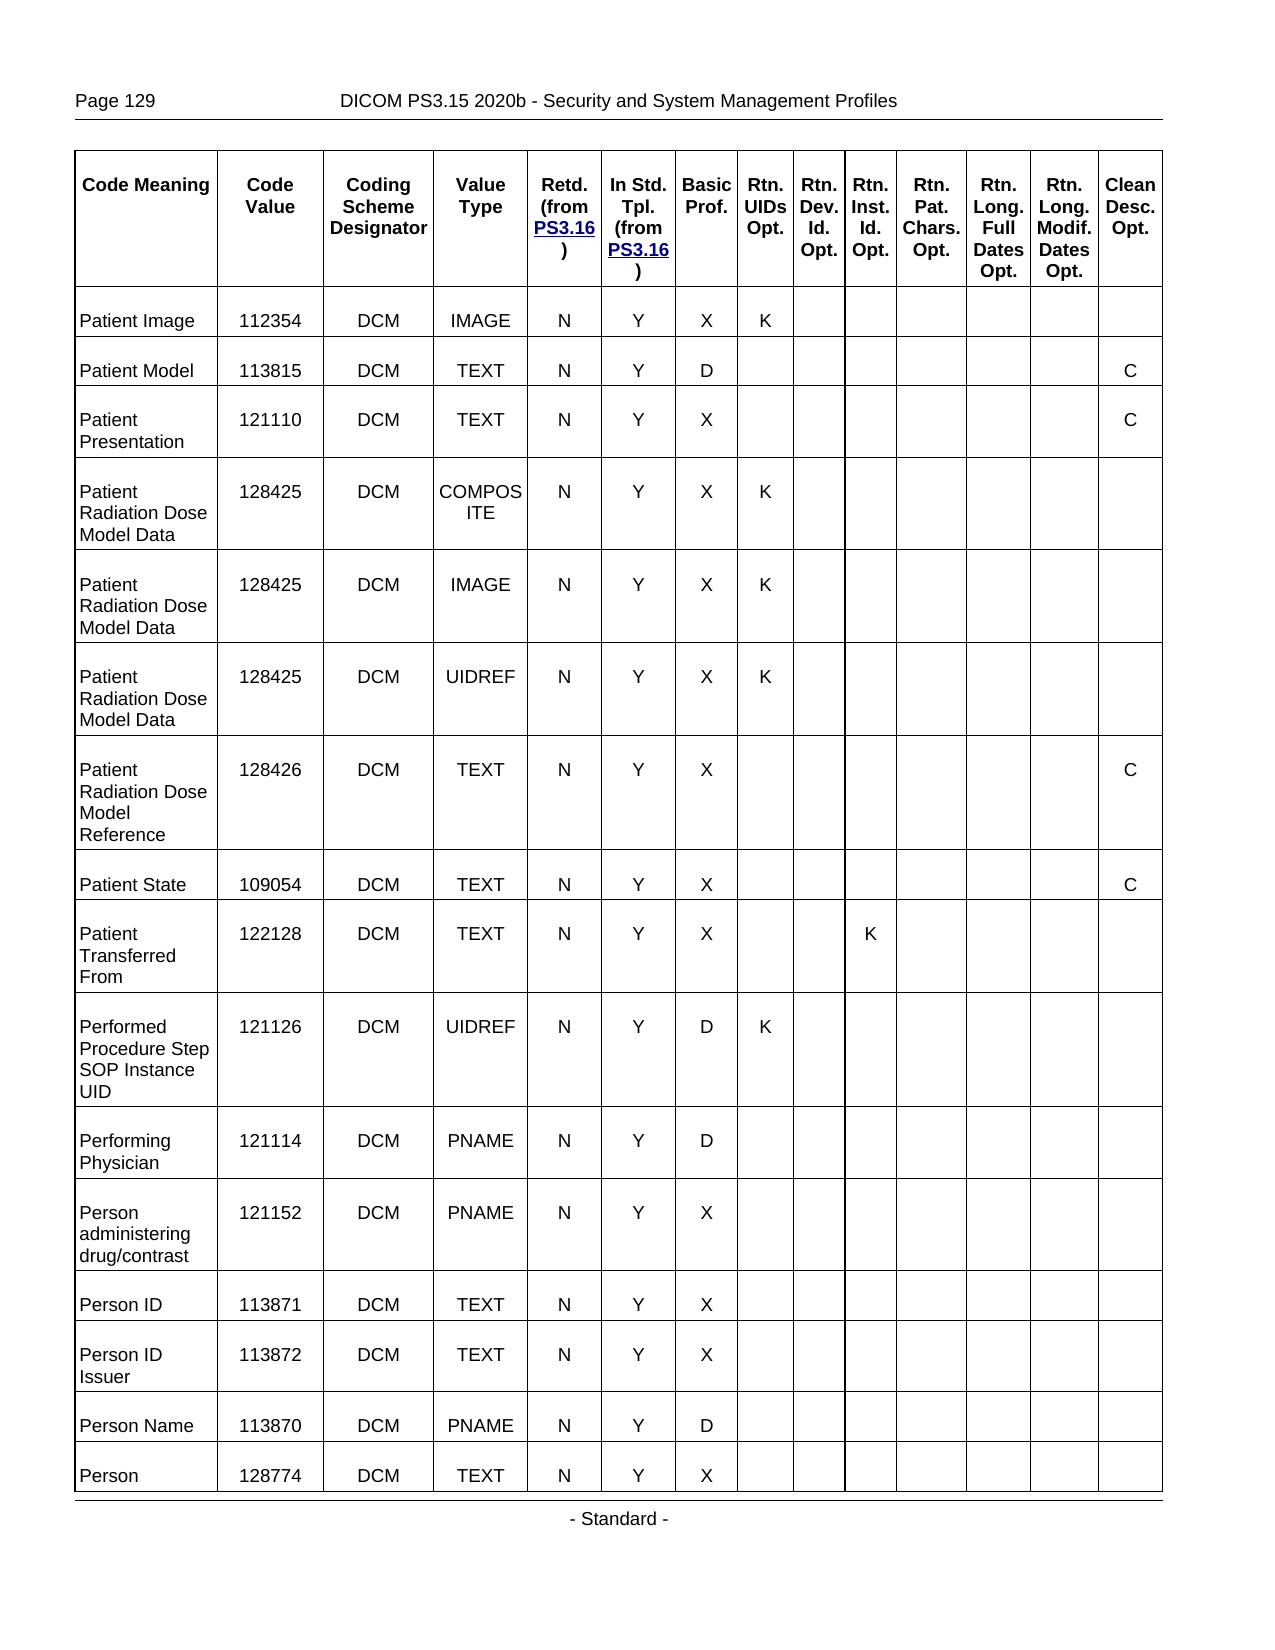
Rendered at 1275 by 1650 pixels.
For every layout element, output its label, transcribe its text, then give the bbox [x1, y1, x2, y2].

table_cell UIDREF [434, 643, 527, 735]
table_header Rtn. UIDs Opt. [738, 151, 793, 286]
table_cell Y [602, 850, 675, 899]
table_cell IMAGE [434, 287, 527, 336]
table_cell [794, 1392, 844, 1441]
table_cell X [676, 1271, 737, 1320]
table_cell [738, 1442, 793, 1491]
table_cell [897, 850, 966, 899]
table_cell 128425 [218, 550, 323, 642]
table_cell N [528, 1321, 601, 1391]
table_cell [1031, 1392, 1098, 1441]
table_cell [897, 550, 966, 642]
table_cell TEXT [434, 1442, 527, 1491]
table_cell X [676, 386, 737, 457]
table_cell Y [602, 736, 675, 849]
table_cell [1099, 1392, 1162, 1441]
table_header Retd. (from PS3.16) [528, 151, 601, 286]
table_cell N [528, 1107, 601, 1177]
table_cell [897, 337, 966, 385]
table_cell N [528, 337, 601, 385]
table_cell DCM [324, 643, 433, 735]
table_cell Patient Presentation [76, 386, 217, 457]
table_header Clean Desc. Opt. [1099, 151, 1162, 286]
table_cell [1099, 287, 1162, 336]
table_cell [794, 993, 844, 1106]
table_cell DCM [324, 1179, 433, 1270]
table_cell DCM [324, 337, 433, 385]
table_cell [1099, 1107, 1162, 1177]
table_header In Std. Tpl. (from PS3.16) [602, 151, 675, 286]
table_cell X [676, 550, 737, 642]
table_cell [738, 850, 793, 899]
table_cell [1099, 1271, 1162, 1320]
table_cell Y [602, 386, 675, 457]
table_cell Patient Radiation Dose Model Data [76, 550, 217, 642]
table_cell Person ID [76, 1271, 217, 1320]
table_cell [794, 458, 844, 549]
table_cell N [528, 643, 601, 735]
table_cell [1099, 458, 1162, 549]
table_cell Y [602, 1179, 675, 1270]
table_cell DCM [324, 736, 433, 849]
table_cell TEXT [434, 1321, 527, 1391]
table_cell [1099, 993, 1162, 1106]
table_cell Y [602, 1442, 675, 1491]
table_cell Performing Physician [76, 1107, 217, 1177]
table_cell [897, 386, 966, 457]
table_cell [1031, 337, 1098, 385]
table_cell DCM [324, 550, 433, 642]
table_header Code Meaning [76, 151, 217, 286]
table_cell 121152 [218, 1179, 323, 1270]
table_cell DCM [324, 900, 433, 992]
table_cell 128425 [218, 458, 323, 549]
table_cell X [676, 1442, 737, 1491]
table_cell [1031, 458, 1098, 549]
table_cell [1031, 1107, 1098, 1177]
table_cell DCM [324, 458, 433, 549]
table_cell [794, 386, 844, 457]
table_cell [897, 1442, 966, 1491]
table_cell [1031, 1321, 1098, 1391]
table_cell 128774 [218, 1442, 323, 1491]
table_cell Patient Transferred From [76, 900, 217, 992]
table_cell 122128 [218, 900, 323, 992]
table_cell 113872 [218, 1321, 323, 1391]
table_cell 109054 [218, 850, 323, 899]
table_cell TEXT [434, 337, 527, 385]
table_cell DCM [324, 386, 433, 457]
table_cell Person Name [76, 1392, 217, 1441]
table_cell TEXT [434, 1271, 527, 1320]
table_cell X [676, 643, 737, 735]
table_cell Patient Image [76, 287, 217, 336]
table_cell [967, 1321, 1030, 1391]
table_cell [967, 1392, 1030, 1441]
table_cell [897, 1271, 966, 1320]
table_cell X [676, 900, 737, 992]
table_cell Patient State [76, 850, 217, 899]
table_cell [967, 287, 1030, 336]
table_cell [846, 1271, 896, 1320]
table_cell K [738, 550, 793, 642]
table_cell PNAME [434, 1107, 527, 1177]
table_cell C [1099, 386, 1162, 457]
table_cell TEXT [434, 386, 527, 457]
table_cell [967, 550, 1030, 642]
table_cell [1099, 1321, 1162, 1391]
table_cell N [528, 458, 601, 549]
table_cell DCM [324, 850, 433, 899]
table_cell D [676, 337, 737, 385]
table_cell K [738, 287, 793, 336]
table_cell 113871 [218, 1271, 323, 1320]
table_cell 121110 [218, 386, 323, 457]
table_cell TEXT [434, 850, 527, 899]
table_cell Y [602, 1321, 675, 1391]
table_cell D [676, 1107, 737, 1177]
table_cell Y [602, 458, 675, 549]
table_cell [1031, 550, 1098, 642]
table_cell X [676, 850, 737, 899]
table_cell Y [602, 1271, 675, 1320]
table_cell Y [602, 1392, 675, 1441]
table_cell N [528, 850, 601, 899]
table_cell [738, 386, 793, 457]
table_cell [897, 287, 966, 336]
table_cell [967, 386, 1030, 457]
table_cell [738, 900, 793, 992]
table_cell DCM [324, 1321, 433, 1391]
table_cell Person ID Issuer [76, 1321, 217, 1391]
table_cell [897, 1321, 966, 1391]
table_cell [738, 337, 793, 385]
table_cell Y [602, 1107, 675, 1177]
table_cell X [676, 736, 737, 849]
table_header Rtn. Long. Full Dates Opt. [967, 151, 1030, 286]
table_cell [1099, 1179, 1162, 1270]
table_cell 113870 [218, 1392, 323, 1441]
table_cell [794, 1107, 844, 1177]
table_cell 128425 [218, 643, 323, 735]
table_cell [967, 458, 1030, 549]
table_cell X [676, 1321, 737, 1391]
table_cell [967, 1442, 1030, 1491]
table_cell [1099, 643, 1162, 735]
table_cell [846, 458, 896, 549]
table_cell PNAME [434, 1179, 527, 1270]
table_cell C [1099, 736, 1162, 849]
table_cell [1031, 850, 1098, 899]
table_cell [738, 1271, 793, 1320]
table_header Rtn. Long. Modif. Dates Opt. [1031, 151, 1098, 286]
table_cell Y [602, 900, 675, 992]
table_cell [967, 1107, 1030, 1177]
table_cell N [528, 1442, 601, 1491]
table_cell [897, 1179, 966, 1270]
table_cell [794, 850, 844, 899]
table_cell [1031, 643, 1098, 735]
table_cell [738, 736, 793, 849]
table_cell N [528, 993, 601, 1106]
table_cell [897, 993, 966, 1106]
table_cell 113815 [218, 337, 323, 385]
table_cell Y [602, 550, 675, 642]
table_cell [846, 1392, 896, 1441]
table_cell DCM [324, 1107, 433, 1177]
table_cell [967, 643, 1030, 735]
table_cell [1031, 386, 1098, 457]
table_cell TEXT [434, 900, 527, 992]
table_cell [897, 900, 966, 992]
table_cell PNAME [434, 1392, 527, 1441]
table_cell 121126 [218, 993, 323, 1106]
table_header Coding Scheme Designator [324, 151, 433, 286]
table_cell [846, 287, 896, 336]
table_cell [846, 1442, 896, 1491]
table_cell IMAGE [434, 550, 527, 642]
table_cell [846, 386, 896, 457]
table_cell 121114 [218, 1107, 323, 1177]
table_cell X [676, 287, 737, 336]
table_cell [967, 1271, 1030, 1320]
table_cell K [846, 900, 896, 992]
table_cell [846, 1179, 896, 1270]
table_cell N [528, 1392, 601, 1441]
table_cell DCM [324, 1442, 433, 1491]
table_cell [846, 736, 896, 849]
table_cell [1031, 900, 1098, 992]
table_cell COMPOSITE [434, 458, 527, 549]
table_cell 128426 [218, 736, 323, 849]
table_cell [1099, 900, 1162, 992]
table_cell [794, 643, 844, 735]
table_cell UIDREF [434, 993, 527, 1106]
table_cell Y [602, 993, 675, 1106]
table_cell [967, 736, 1030, 849]
table_cell [846, 993, 896, 1106]
table_cell [967, 1179, 1030, 1270]
table_cell [846, 1321, 896, 1391]
table_cell DCM [324, 993, 433, 1106]
table_cell [738, 1321, 793, 1391]
table_cell [738, 1179, 793, 1270]
table_cell C [1099, 850, 1162, 899]
table_cell X [676, 1179, 737, 1270]
table_cell DCM [324, 1271, 433, 1320]
table_cell K [738, 643, 793, 735]
table_cell N [528, 550, 601, 642]
table_cell [897, 643, 966, 735]
table_cell Patient Radiation Dose Model Reference [76, 736, 217, 849]
table_header Basic Prof. [676, 151, 737, 286]
table_cell [967, 900, 1030, 992]
table_cell [967, 850, 1030, 899]
table_cell N [528, 1271, 601, 1320]
table_cell [794, 900, 844, 992]
table_cell [794, 550, 844, 642]
table_cell [794, 736, 844, 849]
table_cell Person [76, 1442, 217, 1491]
table_cell [967, 337, 1030, 385]
table_cell D [676, 1392, 737, 1441]
table_header Value Type [434, 151, 527, 286]
table_cell Patient Radiation Dose Model Data [76, 643, 217, 735]
table_cell N [528, 1179, 601, 1270]
table_header Rtn. Dev. Id. Opt. [794, 151, 844, 286]
table_cell [794, 1271, 844, 1320]
table_cell K [738, 993, 793, 1106]
table_cell DCM [324, 287, 433, 336]
table_cell Patient Model [76, 337, 217, 385]
table_cell [846, 850, 896, 899]
table_cell [1031, 1271, 1098, 1320]
table_cell [897, 1392, 966, 1441]
table_cell [967, 993, 1030, 1106]
table_header Rtn. Inst. Id. Opt. [846, 151, 896, 286]
table_cell N [528, 287, 601, 336]
table_cell Y [602, 643, 675, 735]
table_cell DCM [324, 1392, 433, 1441]
table_cell [897, 1107, 966, 1177]
table_cell C [1099, 337, 1162, 385]
table_cell N [528, 386, 601, 457]
table_cell N [528, 900, 601, 992]
table_cell [1031, 287, 1098, 336]
table_cell D [676, 993, 737, 1106]
table_cell [794, 287, 844, 336]
table_cell [846, 1107, 896, 1177]
table_cell [794, 1442, 844, 1491]
table_cell TEXT [434, 736, 527, 849]
table_cell [897, 458, 966, 549]
table_cell [1031, 736, 1098, 849]
table_header Rtn. Pat. Chars. Opt. [897, 151, 966, 286]
table_cell Performed Procedure Step SOP Instance UID [76, 993, 217, 1106]
table_cell [1031, 1179, 1098, 1270]
table_cell [794, 1179, 844, 1270]
table_cell 112354 [218, 287, 323, 336]
table_cell [1031, 993, 1098, 1106]
table_cell [794, 1321, 844, 1391]
table_cell [897, 736, 966, 849]
table_cell [846, 643, 896, 735]
table_cell X [676, 458, 737, 549]
table_cell [1099, 1442, 1162, 1491]
table_cell [846, 550, 896, 642]
table_cell [846, 337, 896, 385]
table_cell N [528, 736, 601, 849]
table_cell K [738, 458, 793, 549]
table_cell Y [602, 337, 675, 385]
table_cell Y [602, 287, 675, 336]
table_cell [1031, 1442, 1098, 1491]
table_cell [738, 1392, 793, 1441]
table_cell [738, 1107, 793, 1177]
table_cell [794, 337, 844, 385]
table_header Code Value [218, 151, 323, 286]
table_cell Patient Radiation Dose Model Data [76, 458, 217, 549]
table_cell Person administering drug/contrast [76, 1179, 217, 1270]
table_cell [1099, 550, 1162, 642]
